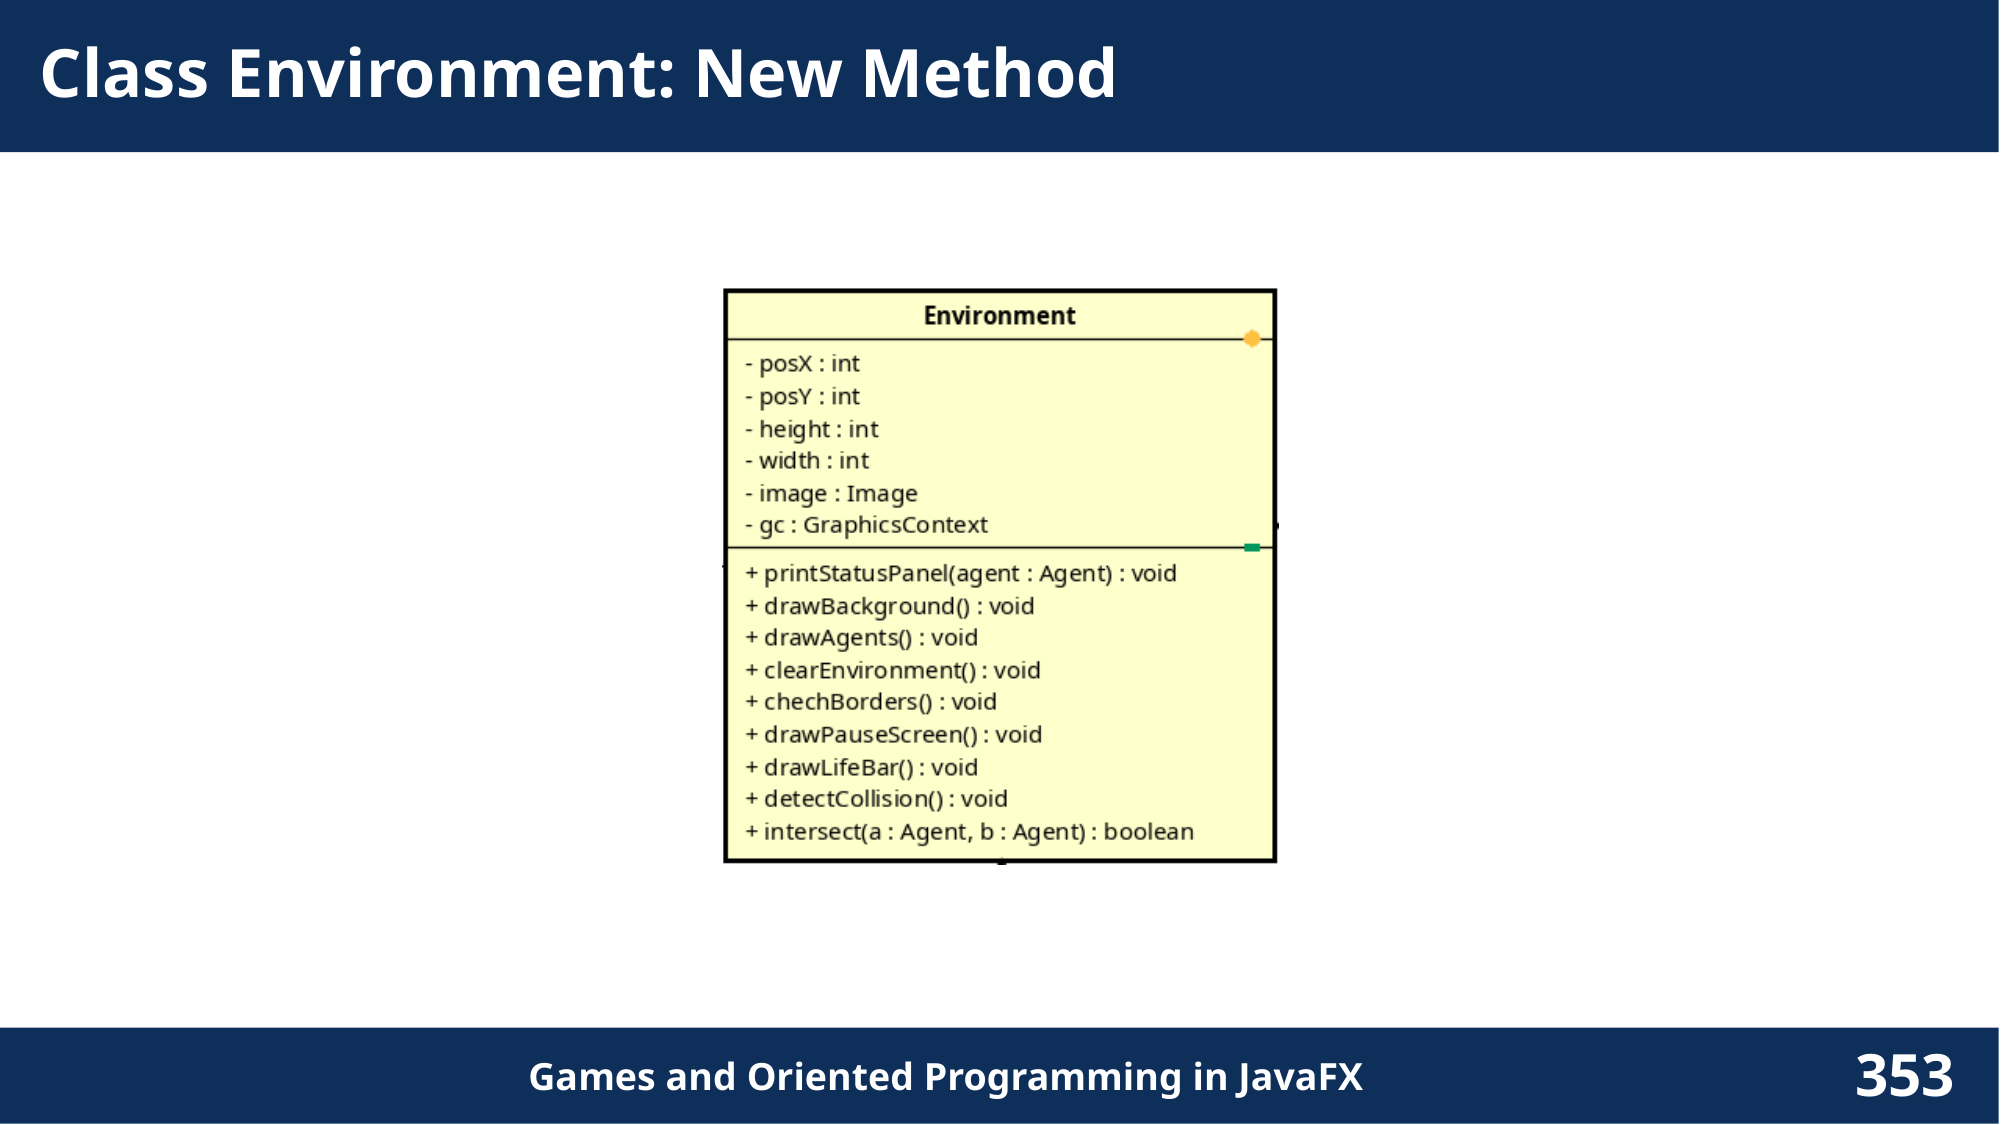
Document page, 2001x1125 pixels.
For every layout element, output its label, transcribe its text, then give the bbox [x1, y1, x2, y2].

text_box Class Environment: New Method [25, 23, 1999, 119]
picture [722, 284, 1279, 865]
